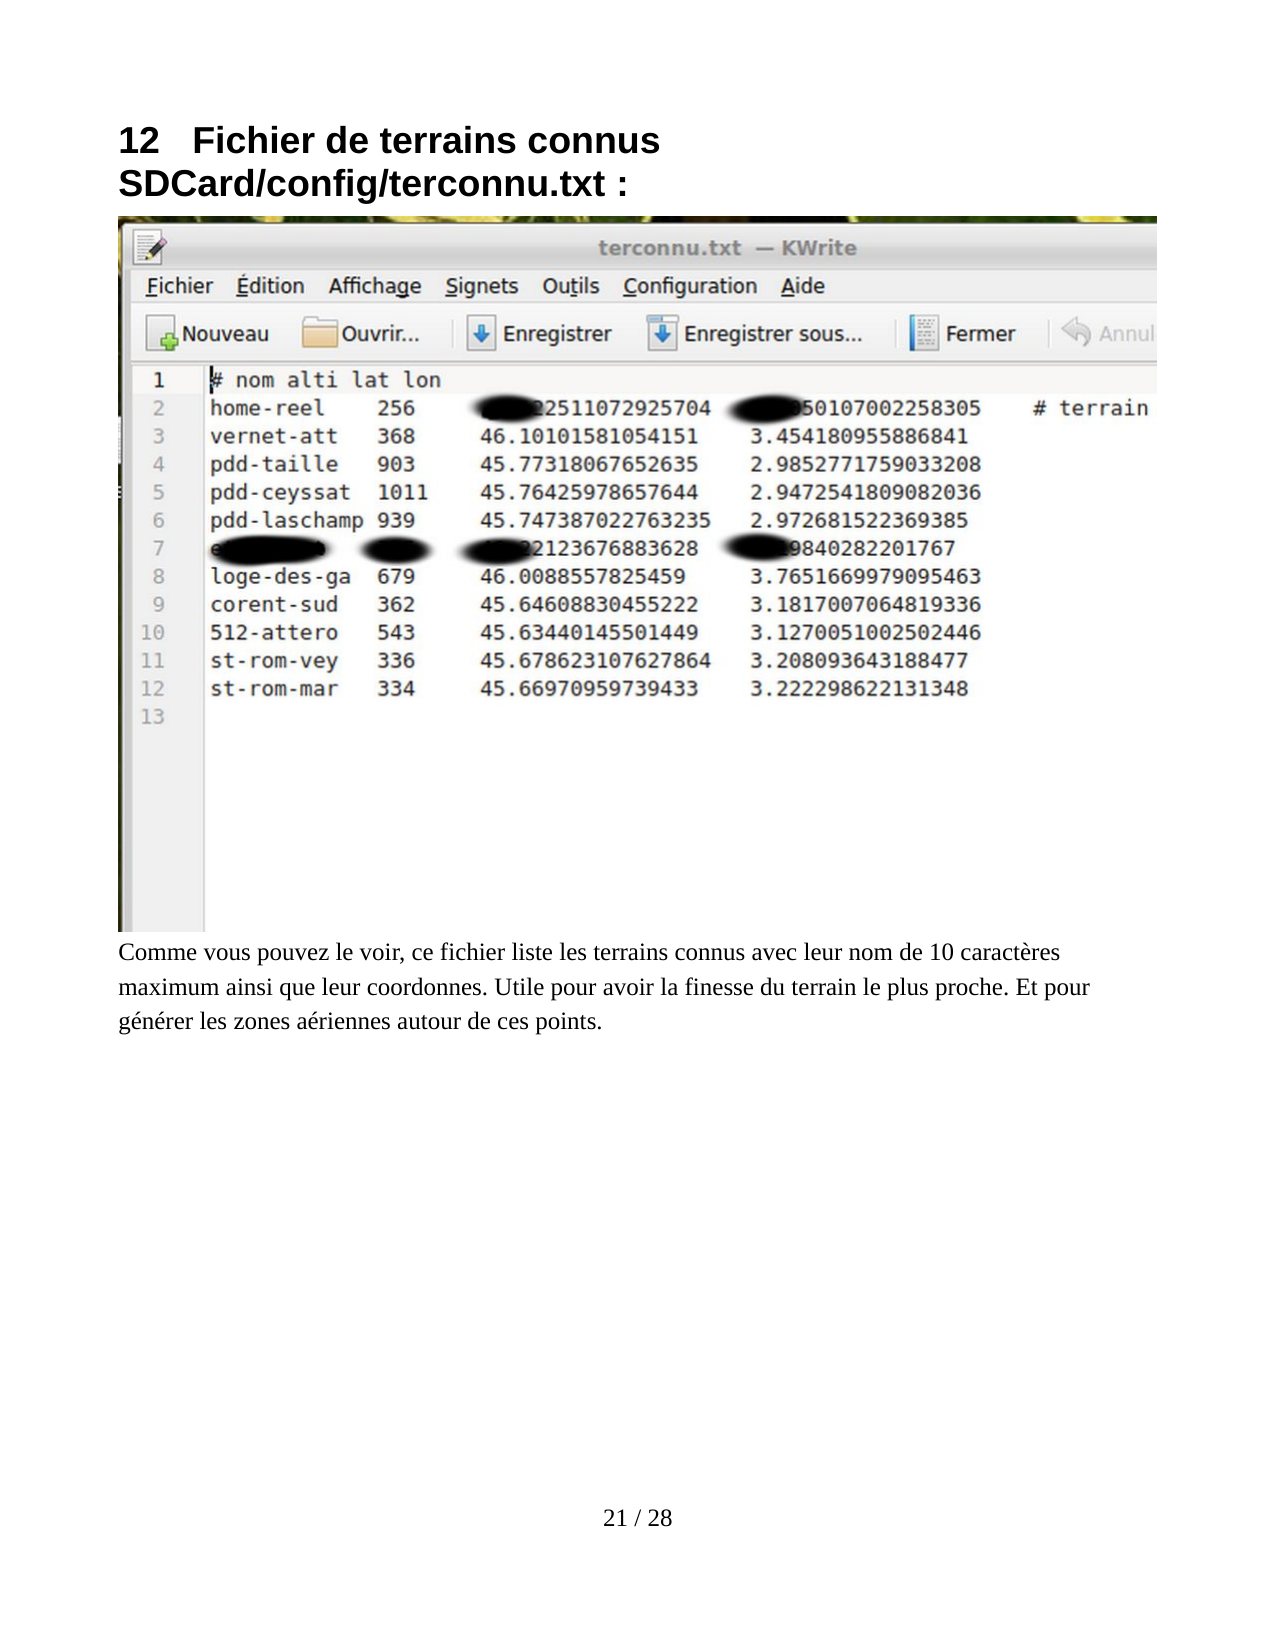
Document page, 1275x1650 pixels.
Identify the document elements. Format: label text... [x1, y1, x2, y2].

text Comme vous pouvez le voir, ce fichier liste les terrains connus avec leur nom de 10 caractères maximum ainsi que leur coordonnes. Utile pour avoir la finesse du terrain le plus proche. Et pour générer les zones aériennes autour de ces points. [118, 932, 1157, 1035]
picture [118, 216, 1157, 932]
subtitle Fichier de terrains connus SDCard/config/terconnu.txt : [118, 118, 1157, 204]
